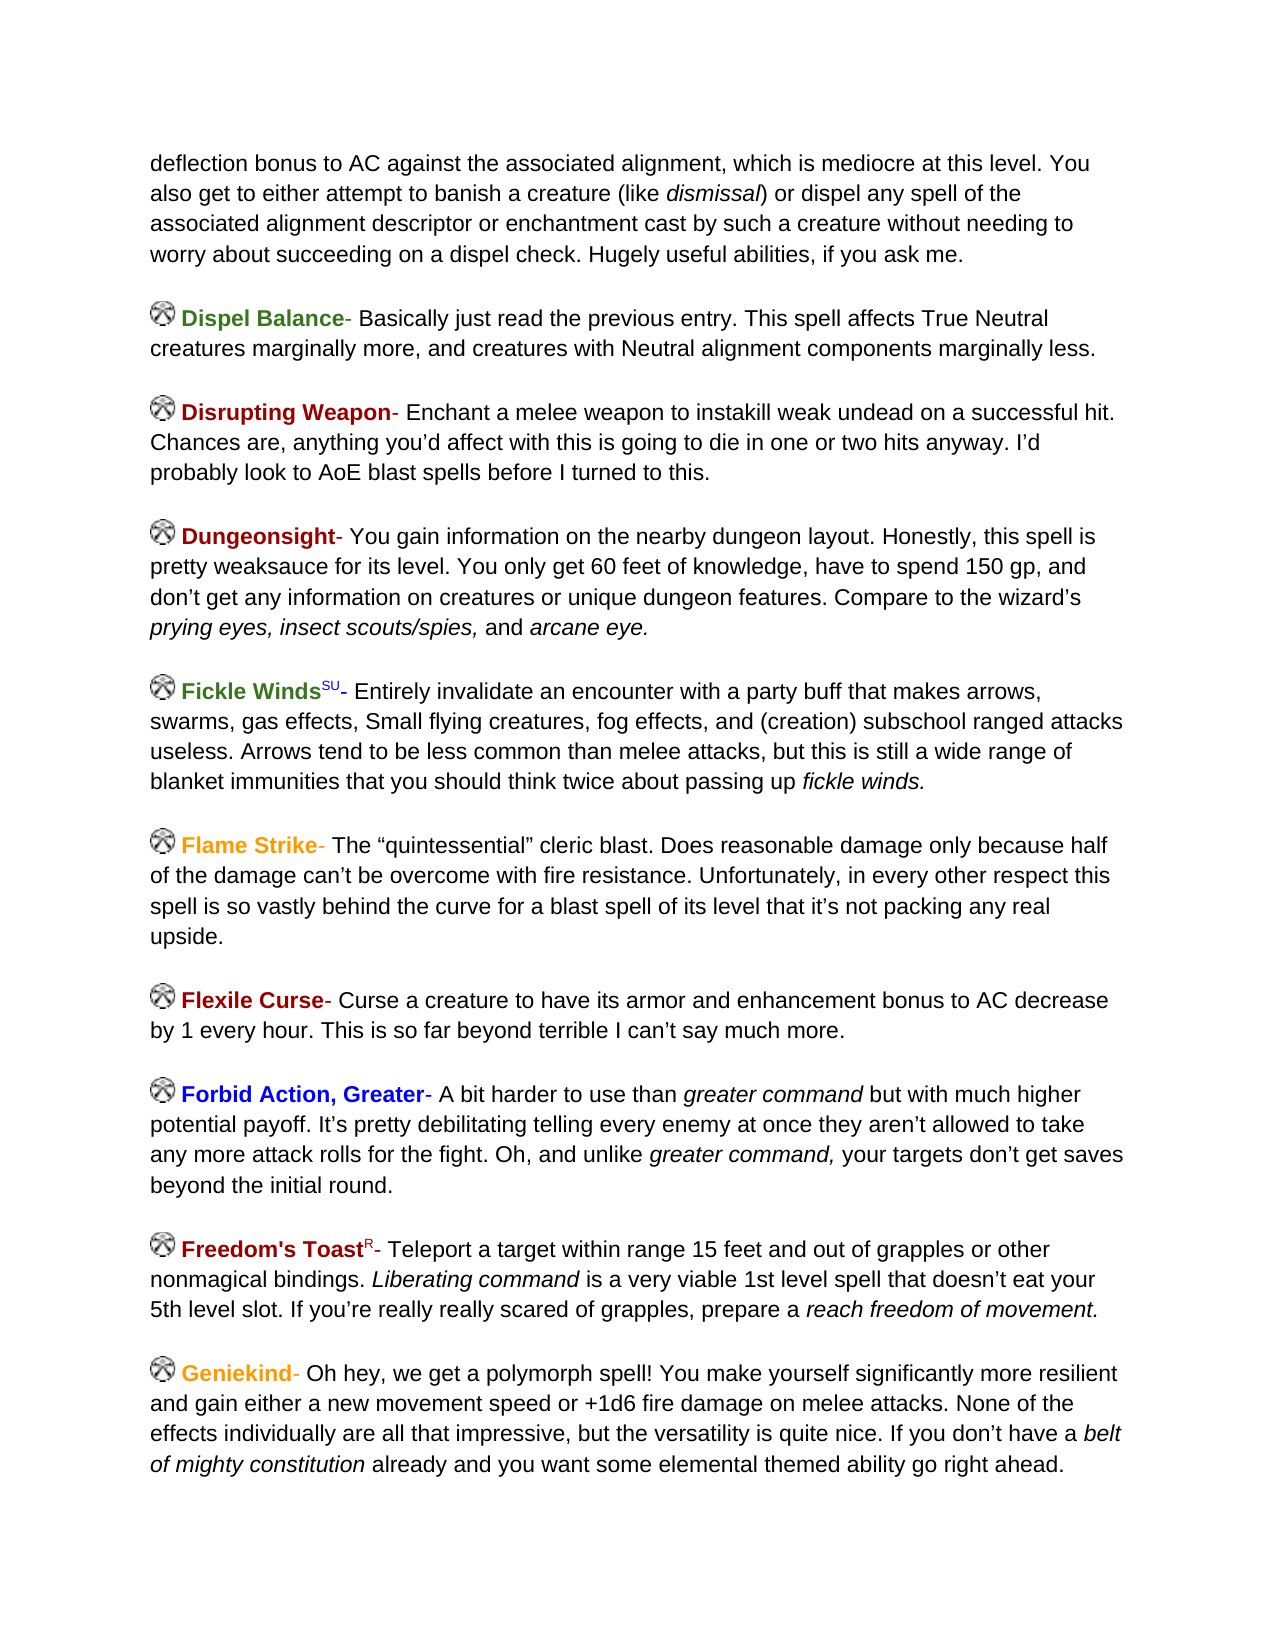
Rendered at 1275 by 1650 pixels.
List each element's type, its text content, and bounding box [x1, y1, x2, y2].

text Forbid Action, Greater- A bit harder to use than greater command but with much higher potential payoff. It’s pretty debilitating telling every enemy at once they aren’t allowed to take any more attack rolls for the fight. Oh, and unlike greater command, your targets don’t get saves beyond the initial round. [150, 1077, 1125, 1198]
picture [150, 519, 175, 545]
picture [150, 395, 175, 421]
picture [150, 1232, 175, 1257]
text Freedom's ToastR- Teleport a target within range 15 feet and out of grapples or other nonmagical bindings. Liberating command is a very viable 1st level spell that doesn’t eat your 5th level slot. If you’re really really scared of grapples, prepare a reach freedom of movement. [150, 1232, 1125, 1322]
text Dungeonsight- You gain information on the nearby dungeon layout. Honestly, this spell is pretty weaksauce for its level. You only get 60 feet of knowledge, have to spend 150 gp, and don’t get any information on creatures or unique dungeon features. Compare to the wizard’s prying eyes, insect scouts/spies, and arcane eye. [150, 519, 1125, 640]
picture [150, 674, 175, 700]
text Fickle WindsSU- Entirely invalidate an encounter with a party buff that makes arrows, swarms, gas effects, Small flying creatures, fog effects, and (creation) subschool ranged attacks useless. Arrows tend to be less common than melee attacks, but this is still a wide range of blanket immunities that you should think twice about passing up fickle winds. [150, 674, 1125, 795]
text Geniekind- Oh hey, we get a polymorph spell! You make yourself significantly more resilient and gain either a new movement speed or +1d6 fire damage on melee attacks. None of the effects individually are all that impressive, but the versatility is quite nice. If you don’t have a belt of mighty constitution already and you want some elemental themed ability go right ahead. [150, 1356, 1125, 1477]
picture [150, 983, 175, 1009]
text Disrupting Weapon- Enchant a melee weapon to instakill weak undead on a successful hit. Chances are, anything you’d affect with this is going to die in one or two hits anyway. I’d probably look to AoE blast spells before I turned to this. [150, 395, 1125, 486]
picture [150, 301, 175, 326]
picture [150, 828, 175, 854]
text Dispel Balance- Basically just read the previous entry. This spell affects True Neutral creatures marginally more, and creatures with Neutral alignment components marginally less. [150, 301, 1125, 361]
text Flexile Curse- Curse a creature to have its armor and enhancement bonus to AC decrease by 1 every hour. This is so far beyond terrible I can’t say much more. [150, 983, 1125, 1043]
picture [150, 1077, 175, 1103]
text Flame Strike- The “quintessential” cleric blast. Does reasonable damage only because half of the damage can’t be overcome with fire resistance. Unfortunately, in every other respect this spell is so vastly behind the curve for a blast spell of its level that it’s not packing any real upside. [150, 829, 1125, 949]
text deflection bonus to AC against the associated alignment, which is mediocre at this level. You also get to either attempt to banish a creature (like dismissal) or dispel any spell of the associated alignment descriptor or enchantment cast by such a creature without needing to worry about succeeding on a dispel check. Hugely useful abilities, if you ask me. [150, 150, 1125, 267]
picture [150, 1356, 175, 1382]
